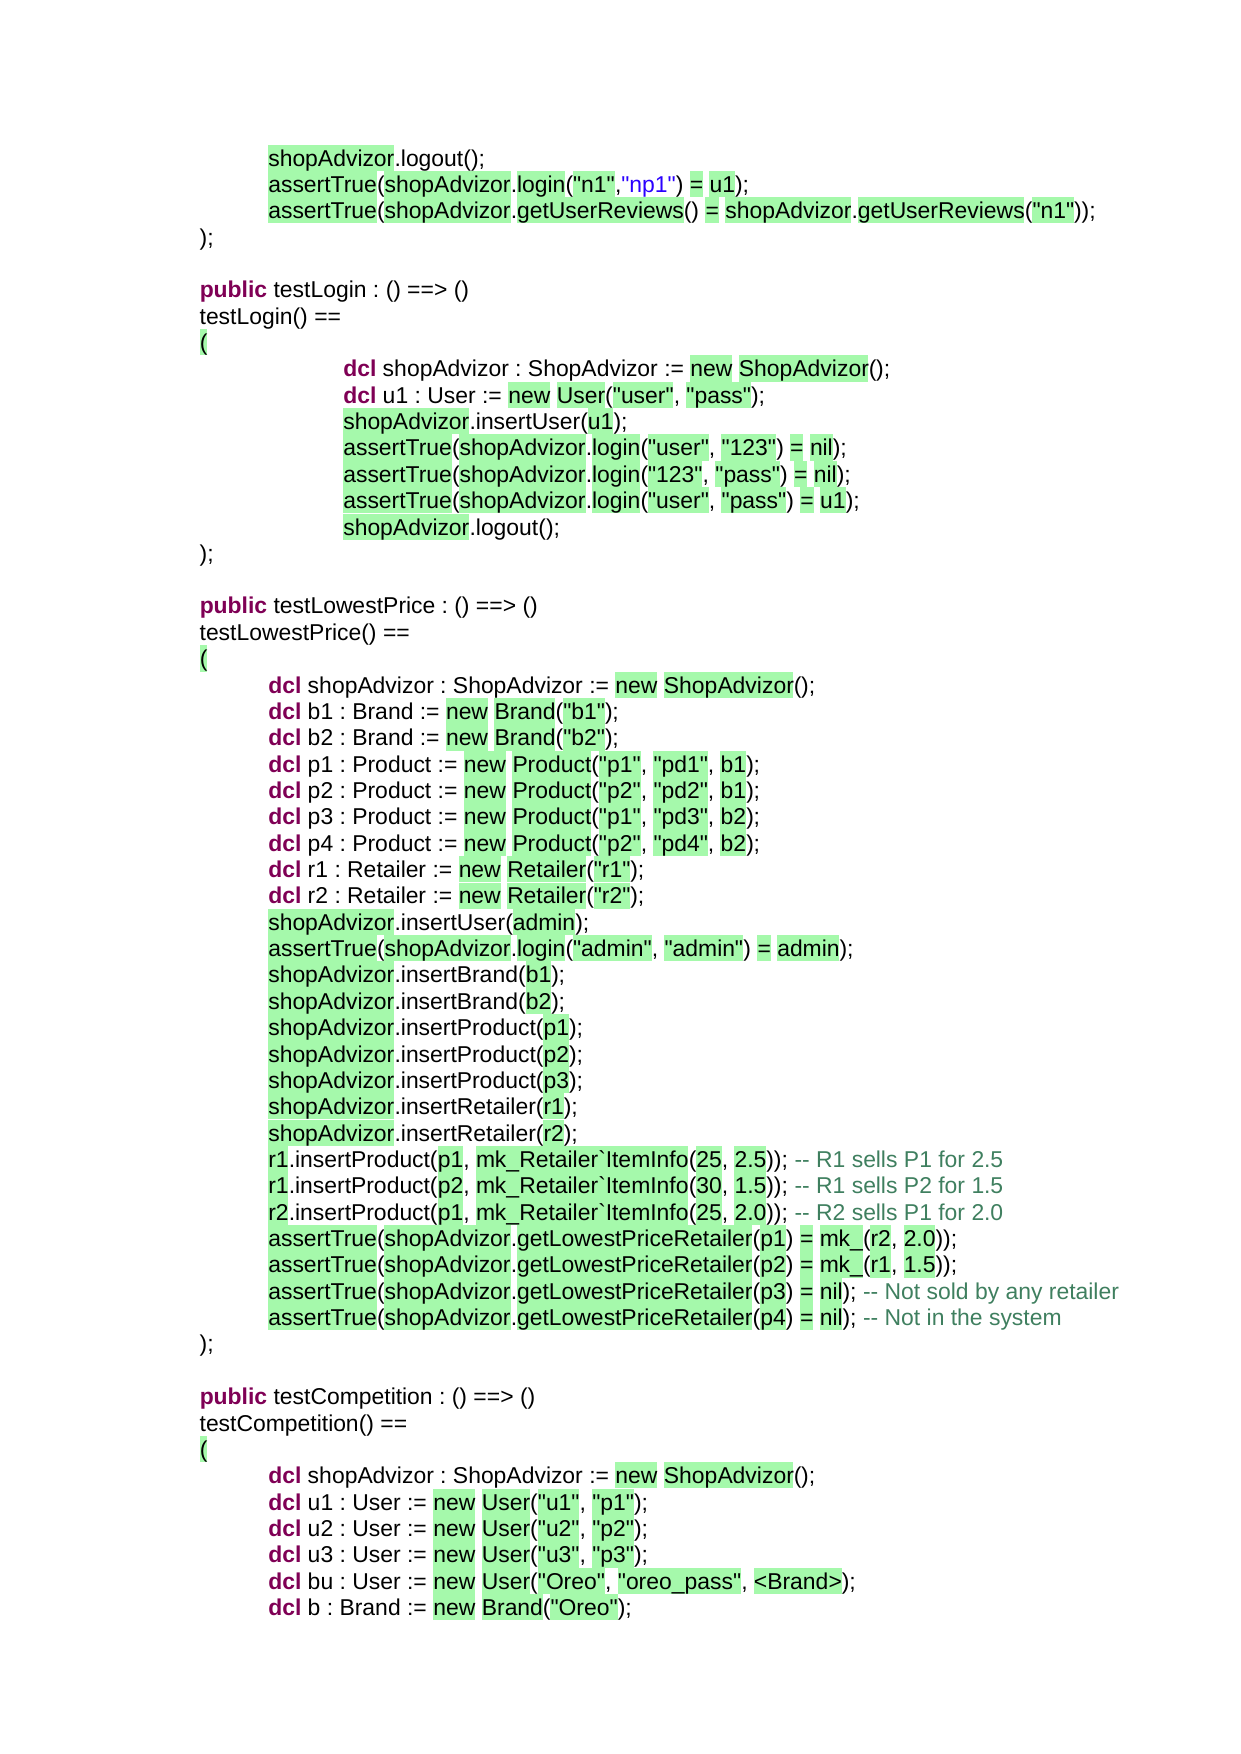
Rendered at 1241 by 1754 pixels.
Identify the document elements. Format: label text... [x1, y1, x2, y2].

text assertTrue(shopAdvizor.getUserReviews() = shopAdvizor.getUserReviews("n1")); [118, 197, 1122, 223]
text shopAdvizor.insertRetailer(r2); [118, 1119, 1122, 1146]
text shopAdvizor.insertProduct(p2); [118, 1041, 1122, 1067]
text testLogin() == [118, 303, 1122, 329]
text shopAdvizor.insertUser(u1); [118, 408, 1122, 434]
text testLowestPrice() == [118, 619, 1122, 645]
text shopAdvizor.insertRetailer(r1); [118, 1093, 1122, 1119]
text dcl r1 : Retailer := new Retailer("r1"); [118, 856, 1122, 882]
text shopAdvizor.insertBrand(b1); [118, 961, 1122, 988]
text dcl bu : User := new User("Oreo", "oreo_pass", <Brand>); [118, 1568, 1122, 1594]
text assertTrue(shopAdvizor.login("n1","np1") = u1); [118, 171, 1122, 197]
text dcl u2 : User := new User("u2", "p2"); [118, 1515, 1122, 1541]
text dcl p4 : Product := new Product("p2", "pd4", b2); [118, 830, 1122, 856]
text ( [118, 1436, 1122, 1462]
text dcl r2 : Retailer := new Retailer("r2"); [118, 882, 1122, 909]
text r2.insertProduct(p1, mk_Retailer`ItemInfo(25, 2.0)); -- R2 sells P1 for 2.0 [118, 1199, 1122, 1225]
text assertTrue(shopAdvizor.login("admin", "admin") = admin); [118, 935, 1122, 961]
text dcl shopAdvizor : ShopAdvizor := new ShopAdvizor(); [118, 672, 1122, 698]
text ); [118, 540, 1122, 566]
text ( [118, 645, 1122, 672]
text dcl u3 : User := new User("u3", "p3"); [118, 1541, 1122, 1568]
text shopAdvizor.insertProduct(p1); [118, 1014, 1122, 1041]
text public testLogin : () ==> () [118, 276, 1122, 303]
text shopAdvizor.insertProduct(p3); [118, 1067, 1122, 1093]
text assertTrue(shopAdvizor.login("user", "123") = nil); [118, 434, 1122, 461]
text public testCompetition : () ==> () [118, 1383, 1122, 1409]
text assertTrue(shopAdvizor.getLowestPriceRetailer(p2) = mk_(r1, 1.5)); [118, 1251, 1122, 1278]
text dcl p3 : Product := new Product("p1", "pd3", b2); [118, 803, 1122, 830]
text assertTrue(shopAdvizor.login("123", "pass") = nil); [118, 461, 1122, 487]
text dcl shopAdvizor : ShopAdvizor := new ShopAdvizor(); [118, 1462, 1122, 1488]
text shopAdvizor.logout(); [118, 144, 1122, 171]
text assertTrue(shopAdvizor.login("user", "pass") = u1); [118, 487, 1122, 513]
text assertTrue(shopAdvizor.getLowestPriceRetailer(p1) = mk_(r2, 2.0)); [118, 1225, 1122, 1251]
text ); [118, 223, 1122, 250]
text dcl u1 : User := new User("user", "pass"); [118, 382, 1122, 408]
text public testLowestPrice : () ==> () [118, 592, 1122, 619]
text dcl u1 : User := new User("u1", "p1"); [118, 1488, 1122, 1515]
text dcl p1 : Product := new Product("p1", "pd1", b1); [118, 751, 1122, 777]
text shopAdvizor.insertUser(admin); [118, 909, 1122, 935]
text assertTrue(shopAdvizor.getLowestPriceRetailer(p3) = nil); -- Not sold by any retailer [118, 1278, 1122, 1304]
text ); [118, 1330, 1122, 1357]
text dcl b2 : Brand := new Brand("b2"); [118, 724, 1122, 751]
text dcl b : Brand := new Brand("Oreo"); [118, 1594, 1122, 1620]
text r1.insertProduct(p1, mk_Retailer`ItemInfo(25, 2.5)); -- R1 sells P1 for 2.5 [118, 1146, 1122, 1172]
text assertTrue(shopAdvizor.getLowestPriceRetailer(p4) = nil); -- Not in the system [118, 1304, 1122, 1330]
text ( [118, 329, 1122, 355]
text dcl shopAdvizor : ShopAdvizor := new ShopAdvizor(); [118, 355, 1122, 382]
text shopAdvizor.logout(); [118, 513, 1122, 540]
text shopAdvizor.insertBrand(b2); [118, 988, 1122, 1014]
text testCompetition() == [118, 1409, 1122, 1436]
text dcl p2 : Product := new Product("p2", "pd2", b1); [118, 777, 1122, 803]
text dcl b1 : Brand := new Brand("b1"); [118, 698, 1122, 724]
text r1.insertProduct(p2, mk_Retailer`ItemInfo(30, 1.5)); -- R1 sells P2 for 1.5 [118, 1172, 1122, 1199]
